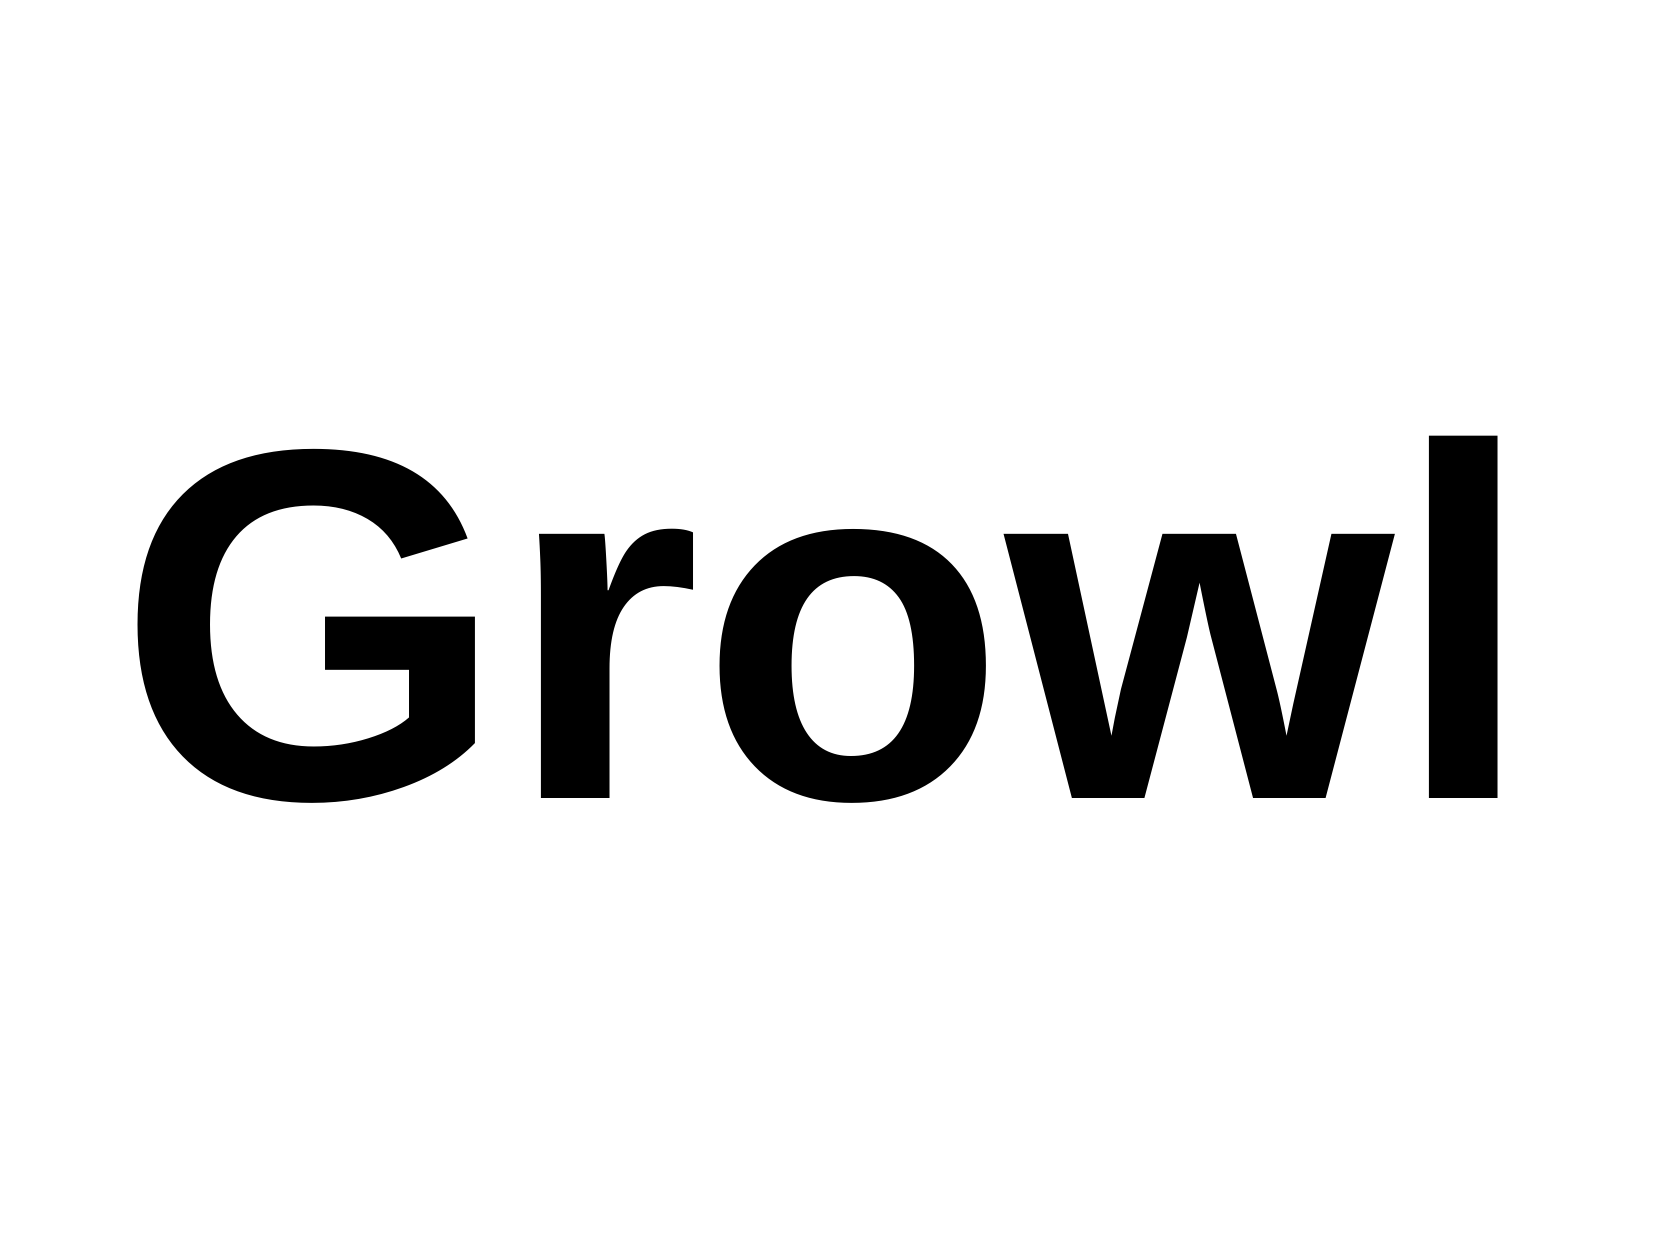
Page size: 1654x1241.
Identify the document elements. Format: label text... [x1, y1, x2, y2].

title Growl [82, 49, 1571, 1201]
